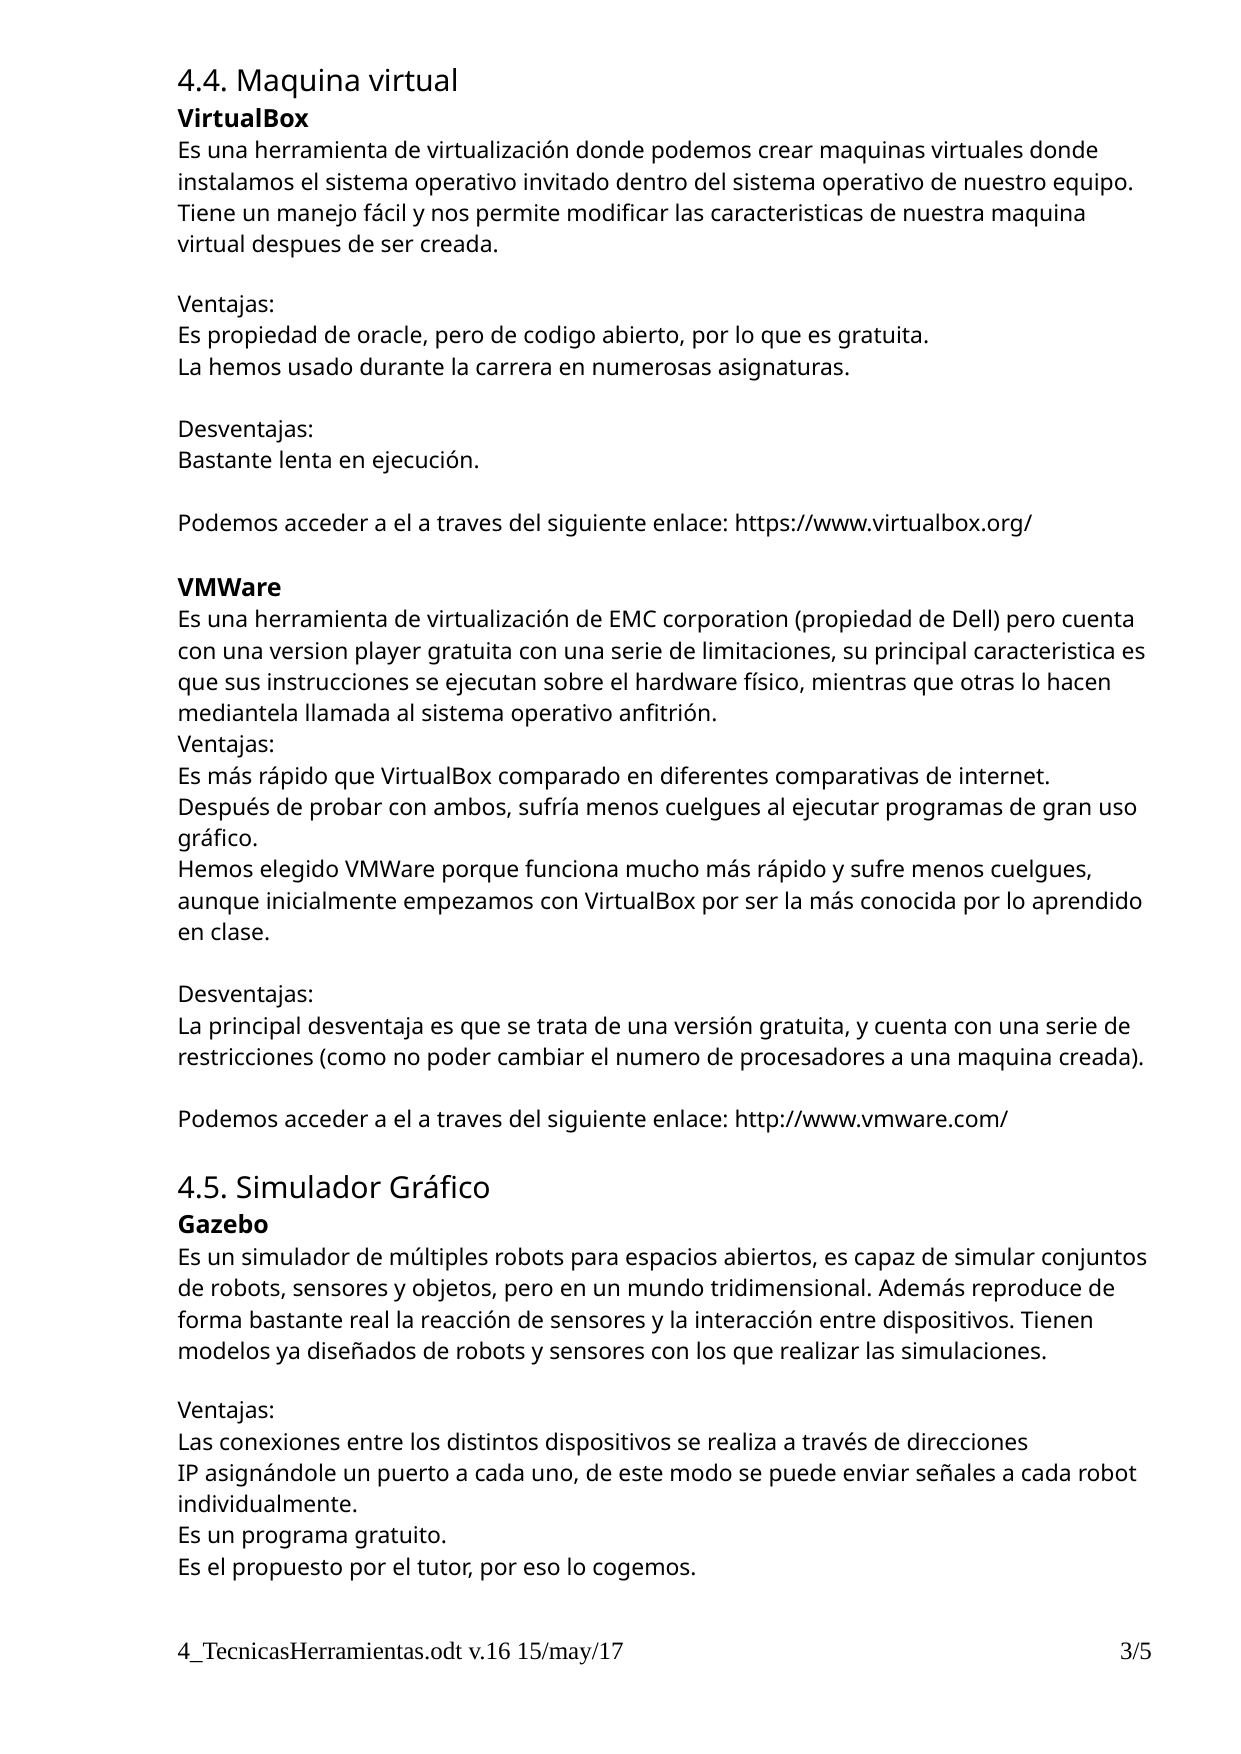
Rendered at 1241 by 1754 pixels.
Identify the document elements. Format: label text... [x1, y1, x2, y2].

text Podemos acceder a el a traves del siguiente enlace: http://www.vmware.com/ [177, 1103, 1152, 1134]
text individualmente. [177, 1488, 1152, 1519]
text Desventajas: [177, 978, 1152, 1009]
text Es un simulador de múltiples robots para espacios abiertos, es capaz de simular conjuntos de robots, sensores y objetos, pero en un mundo tridimensional. Además reproduce de forma bastante real la reacción de sensores y la interacción entre dispositivos. Tienen modelos ya diseñados de robots y sensores con los que realizar las simulaciones. [177, 1241, 1152, 1366]
text Es más rápido que VirtualBox comparado en diferentes comparativas de internet. [177, 759, 1152, 791]
text 4.5. Simulador Gráfico [177, 1166, 1152, 1207]
text Ventajas: [177, 728, 1152, 759]
text La principal desventaja es que se trata de una versión gratuita, y cuenta con una serie de restricciones (como no poder cambiar el numero de procesadores a una maquina creada). [177, 1009, 1152, 1072]
text Las conexiones entre los distintos dispositivos se realiza a través de direcciones [177, 1426, 1152, 1457]
text Ventajas: [177, 1394, 1152, 1426]
text Bastante lenta en ejecución. [177, 444, 1152, 476]
text Desventajas: [177, 413, 1152, 444]
text Podemos acceder a el a traves del siguiente enlace: https://www.virtualbox.org/ [177, 507, 1152, 538]
text IP asignándole un puerto a cada uno, de este modo se puede enviar señales a cada robot [177, 1457, 1152, 1488]
text Es el propuesto por el tutor, por eso lo cogemos. [177, 1551, 1152, 1582]
text Ventajas: [177, 288, 1152, 319]
text 4.4. Maquina virtual [177, 59, 1152, 100]
text Es propiedad de oracle, pero de codigo abierto, por lo que es gratuita. [177, 319, 1152, 351]
text Es un programa gratuito. [177, 1519, 1152, 1551]
text La hemos usado durante la carrera en numerosas asignaturas. [177, 351, 1152, 382]
text Es una herramienta de virtualización donde podemos crear maquinas virtuales donde instalamos el sistema operativo invitado dentro del sistema operativo de nuestro equipo. [177, 134, 1152, 197]
text VirtualBox [177, 100, 1152, 134]
text VMWare [177, 569, 1152, 603]
text Después de probar con ambos, sufría menos cuelgues al ejecutar programas de gran uso gráfico. [177, 791, 1152, 853]
text Hemos elegido VMWare porque funciona mucho más rápido y sufre menos cuelgues, aunque inicialmente empezamos con VirtualBox por ser la más conocida por lo aprendido en clase. [177, 853, 1152, 947]
text Tiene un manejo fácil y nos permite modificar las caracteristicas de nuestra maquina virtual despues de ser creada. [177, 197, 1152, 259]
text Es una herramienta de virtualización de EMC corporation (propiedad de Dell) pero cuenta con una version player gratuita con una serie de limitaciones, su principal caracteristica es que sus instrucciones se ejecutan sobre el hardware físico, mientras que otras lo hacen mediantela llamada al sistema operativo anfitrión. [177, 603, 1152, 728]
text Gazebo [177, 1207, 1152, 1241]
